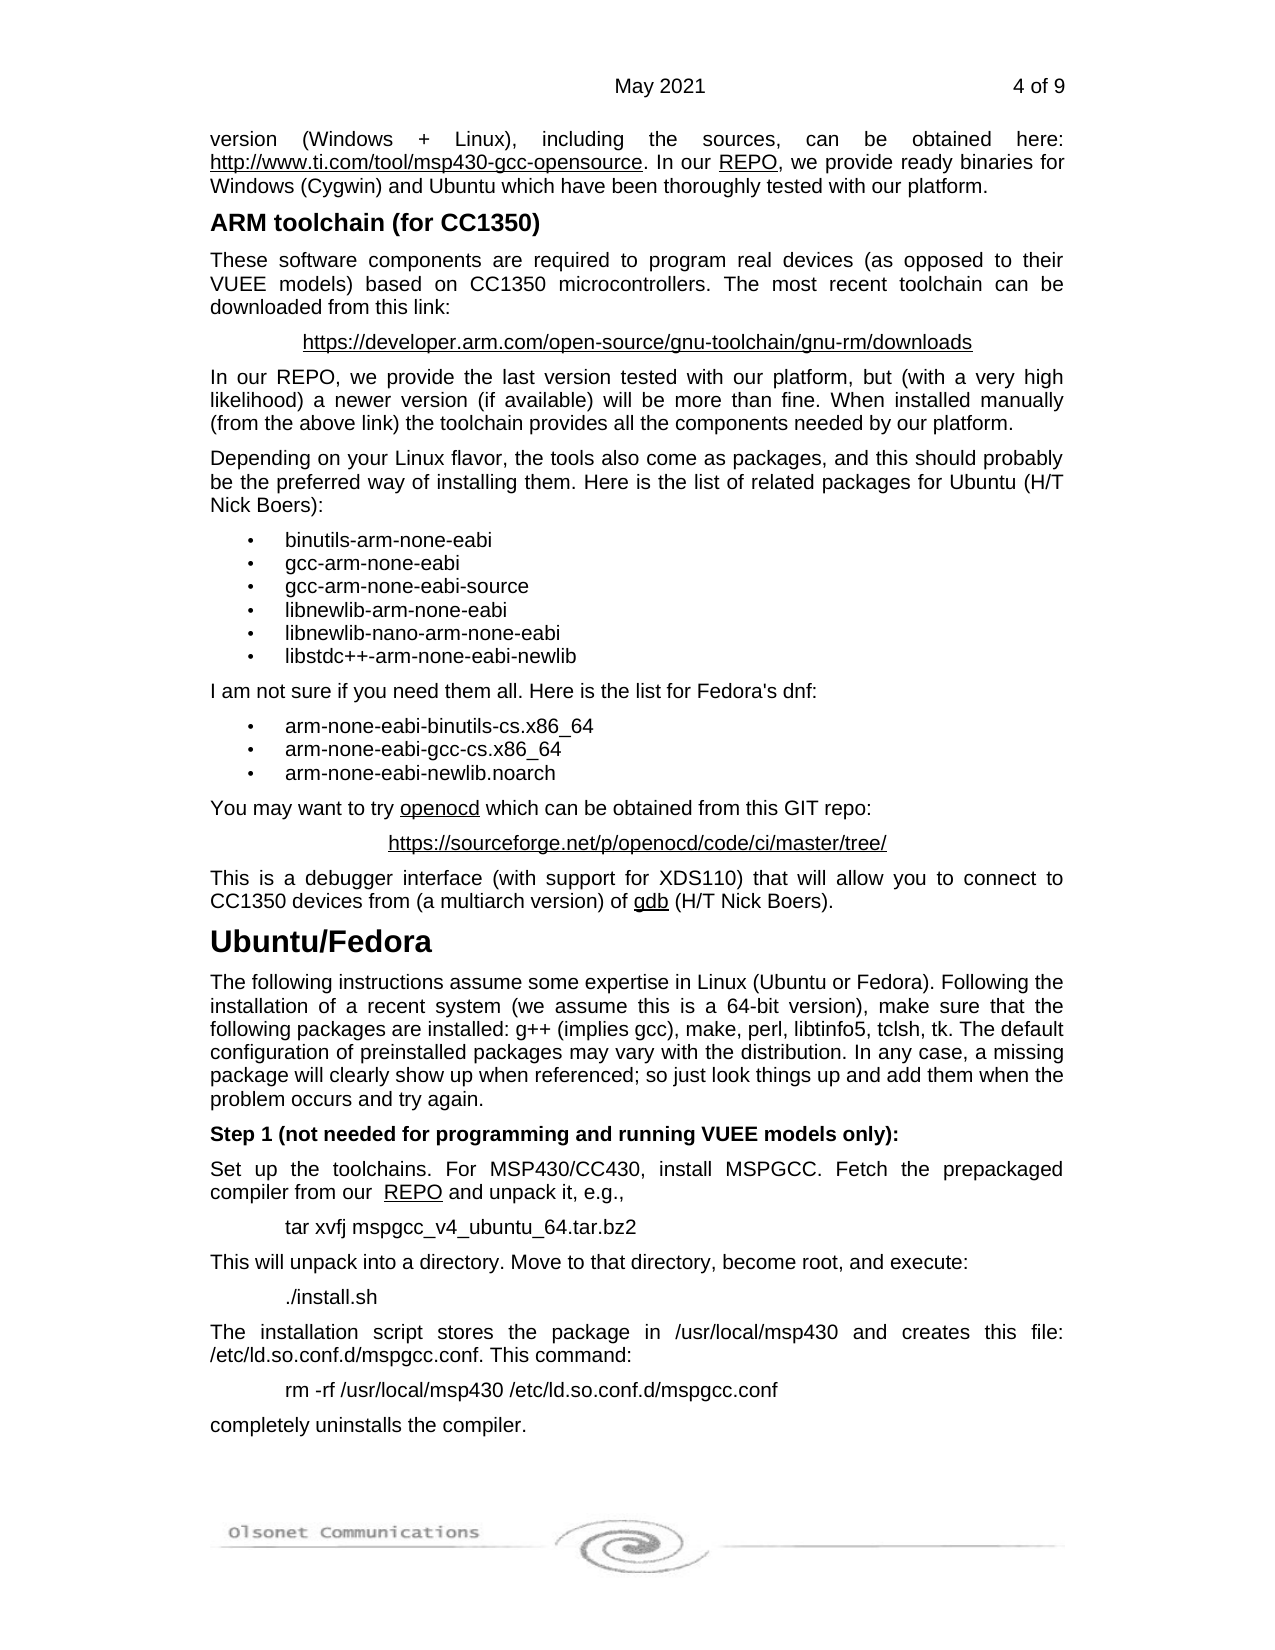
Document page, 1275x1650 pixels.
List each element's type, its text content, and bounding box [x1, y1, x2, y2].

list libstdc++-arm-none-eabi-newlib [247, 644, 1065, 668]
text ./install.sh [210, 1285, 1065, 1308]
subtitle Ubuntu/Fedora [210, 924, 1065, 959]
text The following instructions assume some expertise in Linux (Ubuntu or Fedora). Following the installation of a recent system (we assume this is a 64-bit version), make sure that the following packages are installed: g++ (implies gcc), make, perl, libtinfo5, tclsh, tk. The default configuration of preinstalled packages may vary with the distribution. In any case, a missing package will clearly show up when referenced; so just look things up and add them when the problem occurs and try again. [210, 971, 1065, 1110]
text This is a debugger interface (with support for XDS110) that will allow you to connect to CC1350 devices from (a multiarch version) of gdb (H/T Nick Boers). [210, 866, 1065, 912]
list binutils-arm-none-eabi [247, 528, 1065, 552]
text These software components are required to program real devices (as opposed to their VUEE models) based on CC1350 microcontrollers. The most recent toolchain can be downloaded from this link: [210, 249, 1065, 319]
text The installation script stores the package in /usr/local/msp430 and creates this file: /etc/ld.so.conf.d/mspgcc.conf. This command: [210, 1320, 1065, 1367]
text Set up the toolchains. For MSP430/CC430, install MSPGCC. Fetch the prepackaged compiler from our REPO and unpack it, e.g., [210, 1157, 1065, 1203]
text You may want to try openocd which can be obtained from this GIT repo: [210, 796, 1065, 819]
list gcc-arm-none-eabi-source [247, 575, 1065, 598]
list arm-none-eabi-gcc-cs.x86_64 [247, 738, 1065, 761]
text I am not sure if you need them all. Here is the list for Fedora's dnf: [210, 679, 1065, 703]
text Step 1 (not needed for programming and running VUEE models only): [210, 1122, 1065, 1145]
text rm -rf /usr/local/msp430 /etc/ld.so.conf.d/mspgcc.conf [210, 1378, 1065, 1402]
picture [210, 1504, 1065, 1596]
text This will unpack into a directory. Move to that directory, become root, and execute: [210, 1250, 1065, 1273]
list arm-none-eabi-newlib.noarch [247, 761, 1065, 784]
text In our REPO, we provide the last version tested with our platform, but (with a very high likelihood) a newer version (if available) will be more than fine. When installed manually (from the above link) the toolchain provides all the components needed by our platform. [210, 366, 1065, 435]
text https://developer.arm.com/open-source/gnu-toolchain/gnu-rm/downloads [210, 331, 1065, 354]
list arm-none-eabi-binutils-cs.x86_64 [247, 714, 1065, 738]
list gcc-arm-none-eabi [247, 552, 1065, 575]
list libnewlib-nano-arm-none-eabi [247, 621, 1065, 644]
subtitle ARM toolchain (for CC1350) [210, 209, 1065, 237]
text tar xvfj mspgcc_v4_ubuntu_64.tar.bz2 [210, 1215, 1065, 1238]
list libnewlib-arm-none-eabi [247, 598, 1065, 621]
text completely uninstalls the compiler. [210, 1413, 1065, 1437]
text Depending on your Linux flavor, the tools also come as packages, and this should probably be the preferred way of installing them. Here is the list of related packages for Ubuntu (H/T Nick Boers): [210, 447, 1065, 517]
text https://sourceforge.net/p/openocd/code/ci/master/tree/ [210, 831, 1065, 854]
text version (Windows + Linux), including the sources, can be obtained here: http://www.ti.com/tool/msp430-gcc-opensource. In our REPO, we provide ready binaries for Windows (Cygwin) and Ubuntu which have been thoroughly tested with our platform. [210, 128, 1065, 197]
